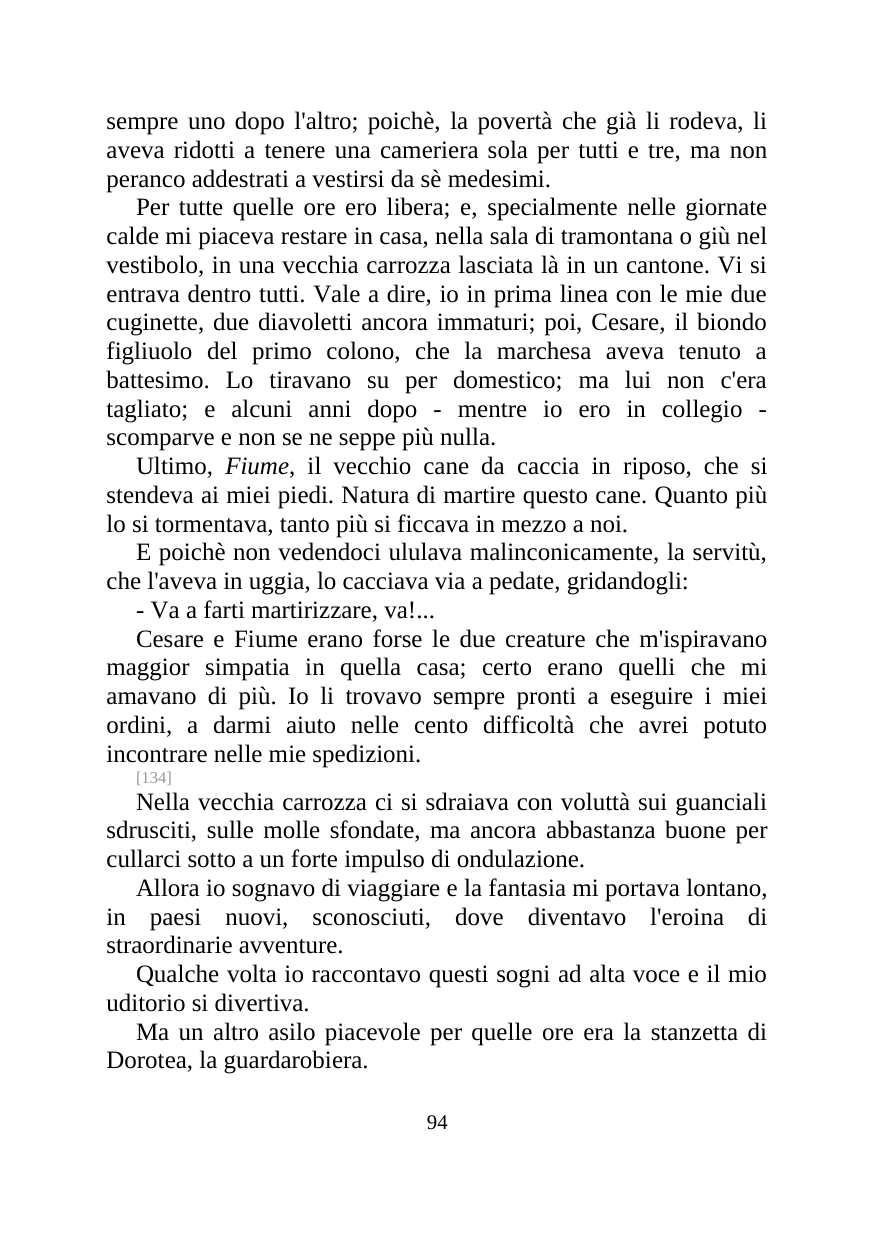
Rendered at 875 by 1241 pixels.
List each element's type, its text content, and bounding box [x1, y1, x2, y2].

text Ma un altro asilo piacevole per quelle ore era la stanzetta di Dorotea, la guardarobiera. [106, 1017, 768, 1074]
text Per tutte quelle ore ero libera; e, specialmente nelle giornate calde mi piaceva restare in casa, nella sala di tramontana o giù nel vestibolo, in una vecchia carrozza lasciata là in un cantone. Vi si entrava dentro tutti. Vale a dire, io in prima linea con le mie due cuginette, due diavoletti ancora immaturi; poi, Cesare, il biondo figliuolo del primo colono, che la marchesa aveva tenuto a battesimo. Lo tiravano su per domestico; ma lui non c'era tagliato; e alcuni anni dopo - mentre io ero in collegio - scomparve e non se ne seppe più nulla. [106, 192, 768, 451]
text - Va a farti martirizzare, va!... [106, 595, 768, 624]
text Nella vecchia carrozza ci si sdraiava con voluttà sui guanciali sdrusciti, sulle molle sfondate, ma ancora abbastanza buone per cullarci sotto a un forte impulso di ondulazione. [106, 787, 768, 873]
text E poichè non vedendoci ululava malinconicamente, la servitù, che l'aveva in uggia, lo cacciava via a pedate, gridandogli: [106, 537, 768, 595]
text sempre uno dopo l'altro; poichè, la povertà che già li rodeva, li aveva ridotti a tenere una cameriera sola per tutti e tre, ma non peranco addestrati a vestirsi da sè medesimi. [106, 106, 768, 192]
text Cesare e Fiume erano forse le due creature che m'ispiravano maggior simpatia in quella casa; certo erano quelli che mi amavano di più. Io li trovavo sempre pronti a eseguire i miei ordini, a darmi aiuto nelle cento difficoltà che avrei potuto incontrare nelle mie spedizioni. [106, 624, 768, 767]
text Qualche volta io raccontavo questi sogni ad alta voce e il mio uditorio si divertiva. [106, 959, 768, 1017]
text Ultimo, Fiume, il vecchio cane da caccia in riposo, che si stendeva ai miei piedi. Natura di martire questo cane. Quanto più lo si tormentava, tanto più si ficcava in mezzo a noi. [106, 451, 768, 537]
text [134] [106, 767, 768, 787]
text Allora io sognavo di viaggiare e la fantasia mi portava lontano, in paesi nuovi, sconosciuti, dove diventavo l'eroina di straordinarie avventure. [106, 873, 768, 959]
